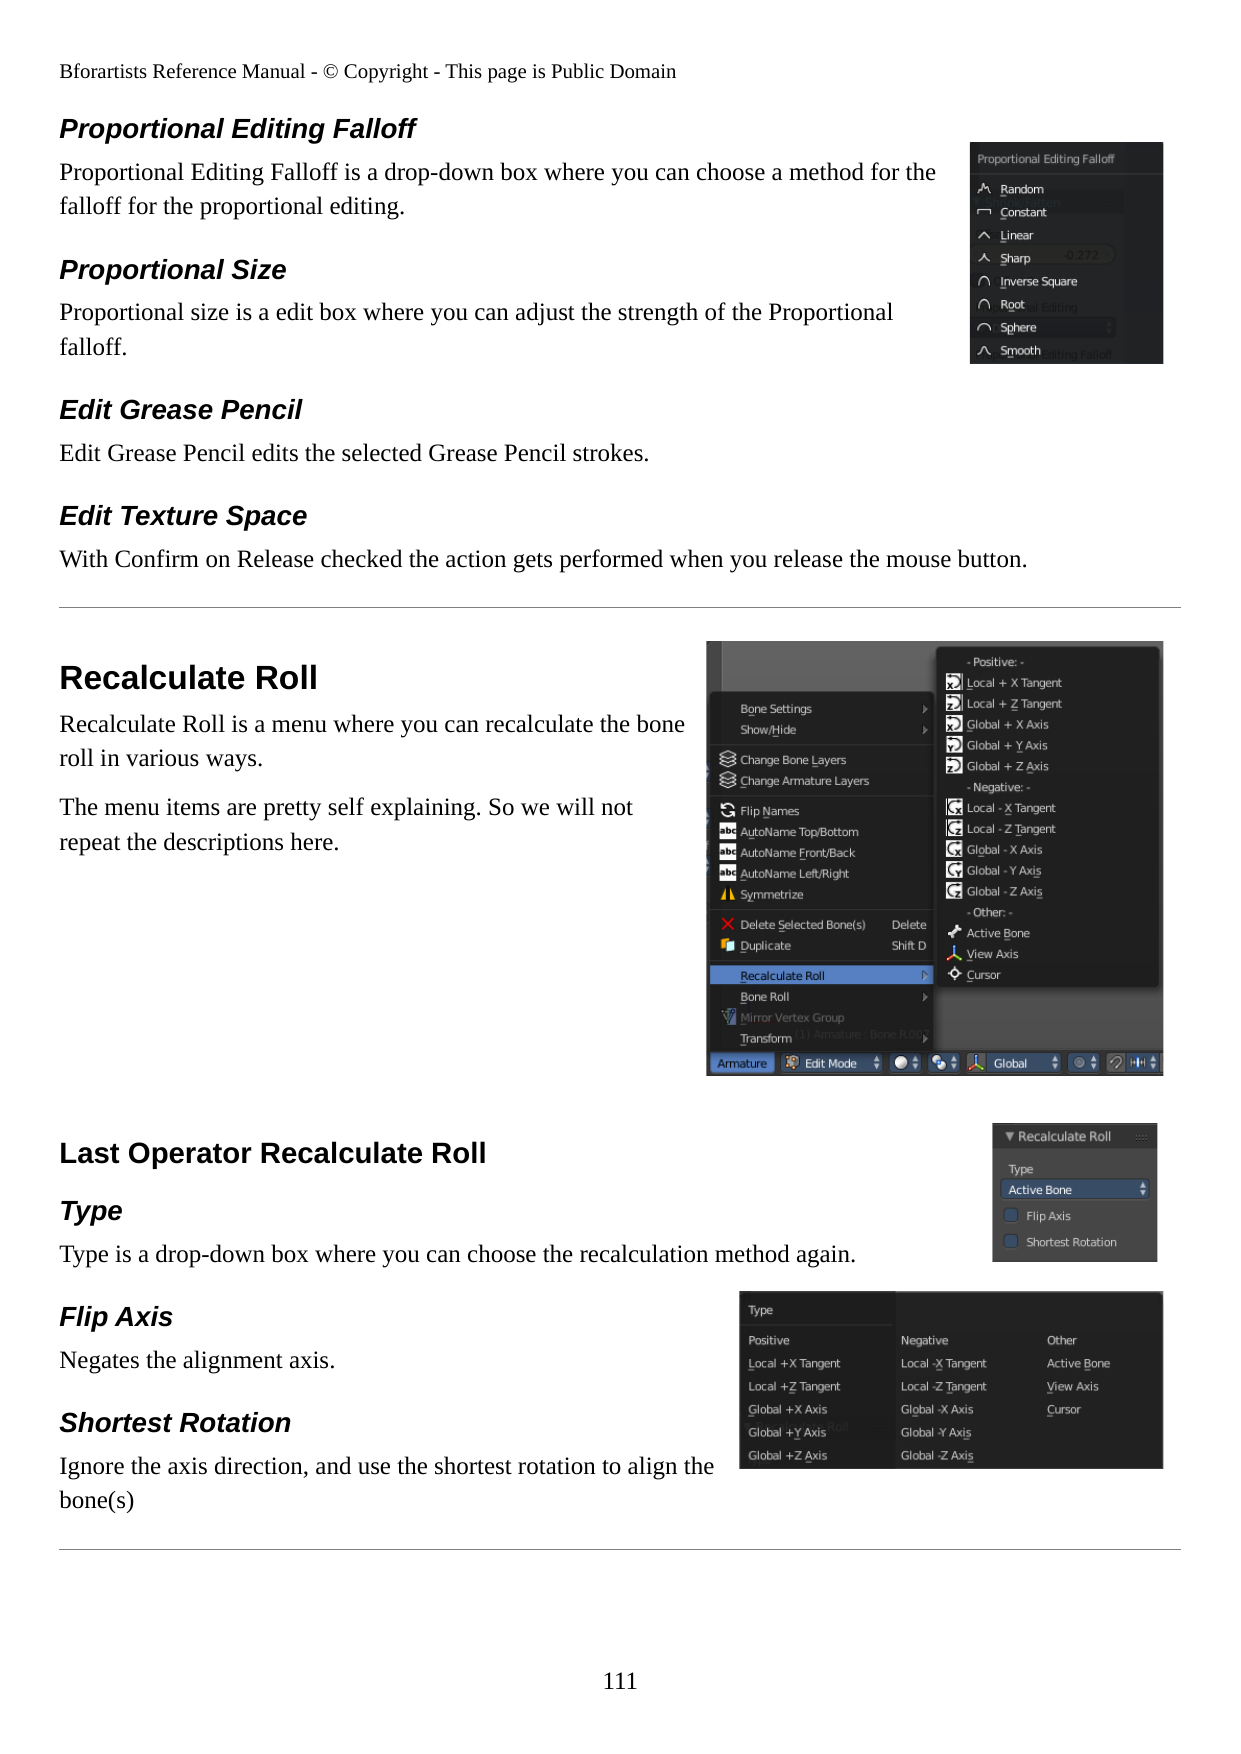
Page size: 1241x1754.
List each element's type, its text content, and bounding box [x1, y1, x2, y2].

subtitle Proportional Editing Falloff [59, 113, 1181, 144]
subtitle Edit Texture Space [59, 499, 1181, 531]
subtitle [1164, 658, 1181, 696]
subtitle [1158, 1195, 1181, 1227]
subtitle [1164, 253, 1181, 285]
subtitle [1158, 1136, 1181, 1170]
picture [739, 1291, 1164, 1469]
picture [969, 142, 1164, 364]
text Type is a drop-down box where you can choose the recalculation method again. [59, 1239, 1181, 1268]
text Proportional Editing Falloff is a drop-down box where you can choose a method for the falloff for the proportional editing. [59, 157, 969, 220]
text Edit Grease Pencil edits the selected Grease Pencil strokes. [59, 438, 1181, 467]
text With Confirm on Release checked the action gets performed when you release the mouse button. [59, 544, 1181, 572]
subtitle Shortest Rotation [59, 1407, 739, 1438]
text The menu items are pretty self explaining. So we will not repeat the descriptions here. [59, 792, 706, 856]
picture [992, 1123, 1158, 1262]
text Proportional size is a edit box where you can adjust the strength of the Proportional falloff. [59, 297, 969, 361]
subtitle [1164, 1301, 1181, 1332]
subtitle Proportional Size [59, 253, 969, 285]
subtitle Last Operator Recalculate Roll [59, 1136, 992, 1170]
text Recalculate Roll is a menu where you can recalculate the bone roll in various ways. [59, 709, 706, 772]
picture [706, 641, 1164, 1076]
subtitle [1164, 1407, 1181, 1438]
text Negates the alignment axis. [59, 1345, 739, 1374]
subtitle Flip Axis [59, 1301, 739, 1332]
text Ignore the axis direction, and use the shortest rotation to align the bone(s) [59, 1451, 1181, 1514]
subtitle Edit Grease Pencil [59, 393, 1181, 425]
subtitle Recalculate Roll [59, 658, 706, 696]
subtitle Type [59, 1195, 992, 1227]
